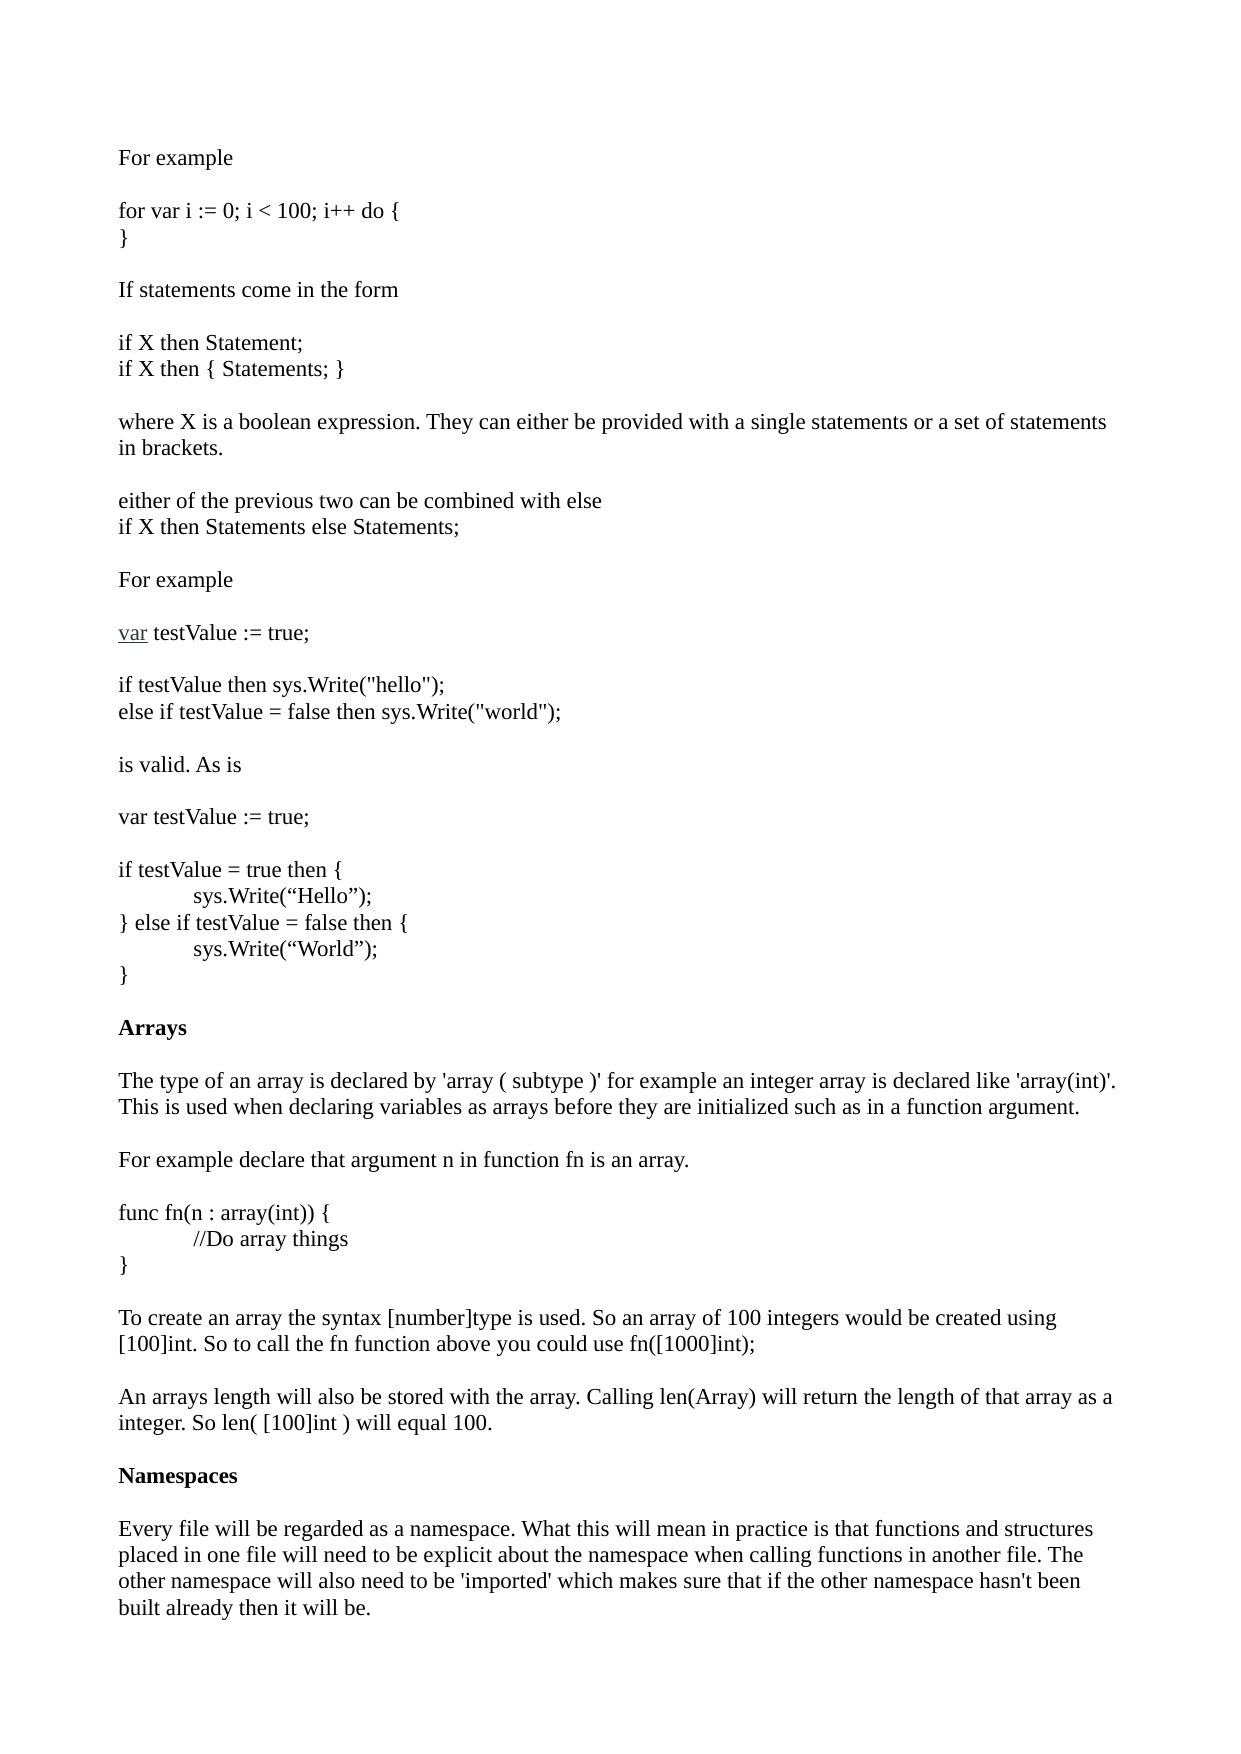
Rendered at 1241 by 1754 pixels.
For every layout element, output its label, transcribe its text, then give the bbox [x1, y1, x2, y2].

text is valid. As is [118, 751, 1122, 777]
text if X then Statement; [118, 329, 1122, 355]
text either of the previous two can be combined with else [118, 487, 1122, 513]
text //Do array things [118, 1225, 1122, 1251]
text if testValue = true then { [118, 856, 1122, 882]
text sys.Write(“World”); [118, 935, 1122, 961]
text If statements come in the form [118, 276, 1122, 303]
text func fn(n : array(int)) { [118, 1199, 1122, 1225]
text if testValue then sys.Write("hello"); [118, 672, 1122, 698]
text for var i := 0; i < 100; i++ do { [118, 197, 1122, 223]
text } [118, 961, 1122, 988]
text var testValue := true; [118, 803, 1122, 830]
text The type of an array is declared by 'array ( subtype )' for example an integer array is declared like 'array(int)'. This is used when declaring variables as arrays before they are initialized such as in a function argument. [118, 1067, 1122, 1119]
text Every file will be regarded as a namespace. What this will mean in practice is that functions and structures placed in one file will need to be explicit about the namespace when calling functions in another file. The other namespace will also need to be 'imported' which makes sure that if the other namespace hasn't been built already then it will be. [118, 1515, 1122, 1620]
text To create an array the syntax [number]type is used. So an array of 100 integers would be created using [100]int. So to call the fn function above you could use fn([1000]int); [118, 1304, 1122, 1357]
text else if testValue = false then sys.Write("world"); [118, 698, 1122, 724]
text if X then Statements else Statements; [118, 513, 1122, 540]
text An arrays length will also be stored with the array. Calling len(Array) will return the length of that array as a integer. So len( [100]int ) will equal 100. [118, 1383, 1122, 1436]
text For example [118, 144, 1122, 171]
text sys.Write(“Hello”); [118, 882, 1122, 909]
text For example [118, 566, 1122, 592]
text if X then { Statements; } [118, 355, 1122, 382]
text where X is a boolean expression. They can either be provided with a single statements or a set of statements in brackets. [118, 408, 1122, 461]
text } [118, 223, 1122, 250]
text Namespaces [118, 1462, 1122, 1488]
text For example declare that argument n in function fn is an array. [118, 1146, 1122, 1172]
text var testValue := true; [118, 619, 1122, 645]
text Arrays [118, 1014, 1122, 1041]
text } [118, 1251, 1122, 1278]
text } else if testValue = false then { [118, 909, 1122, 935]
